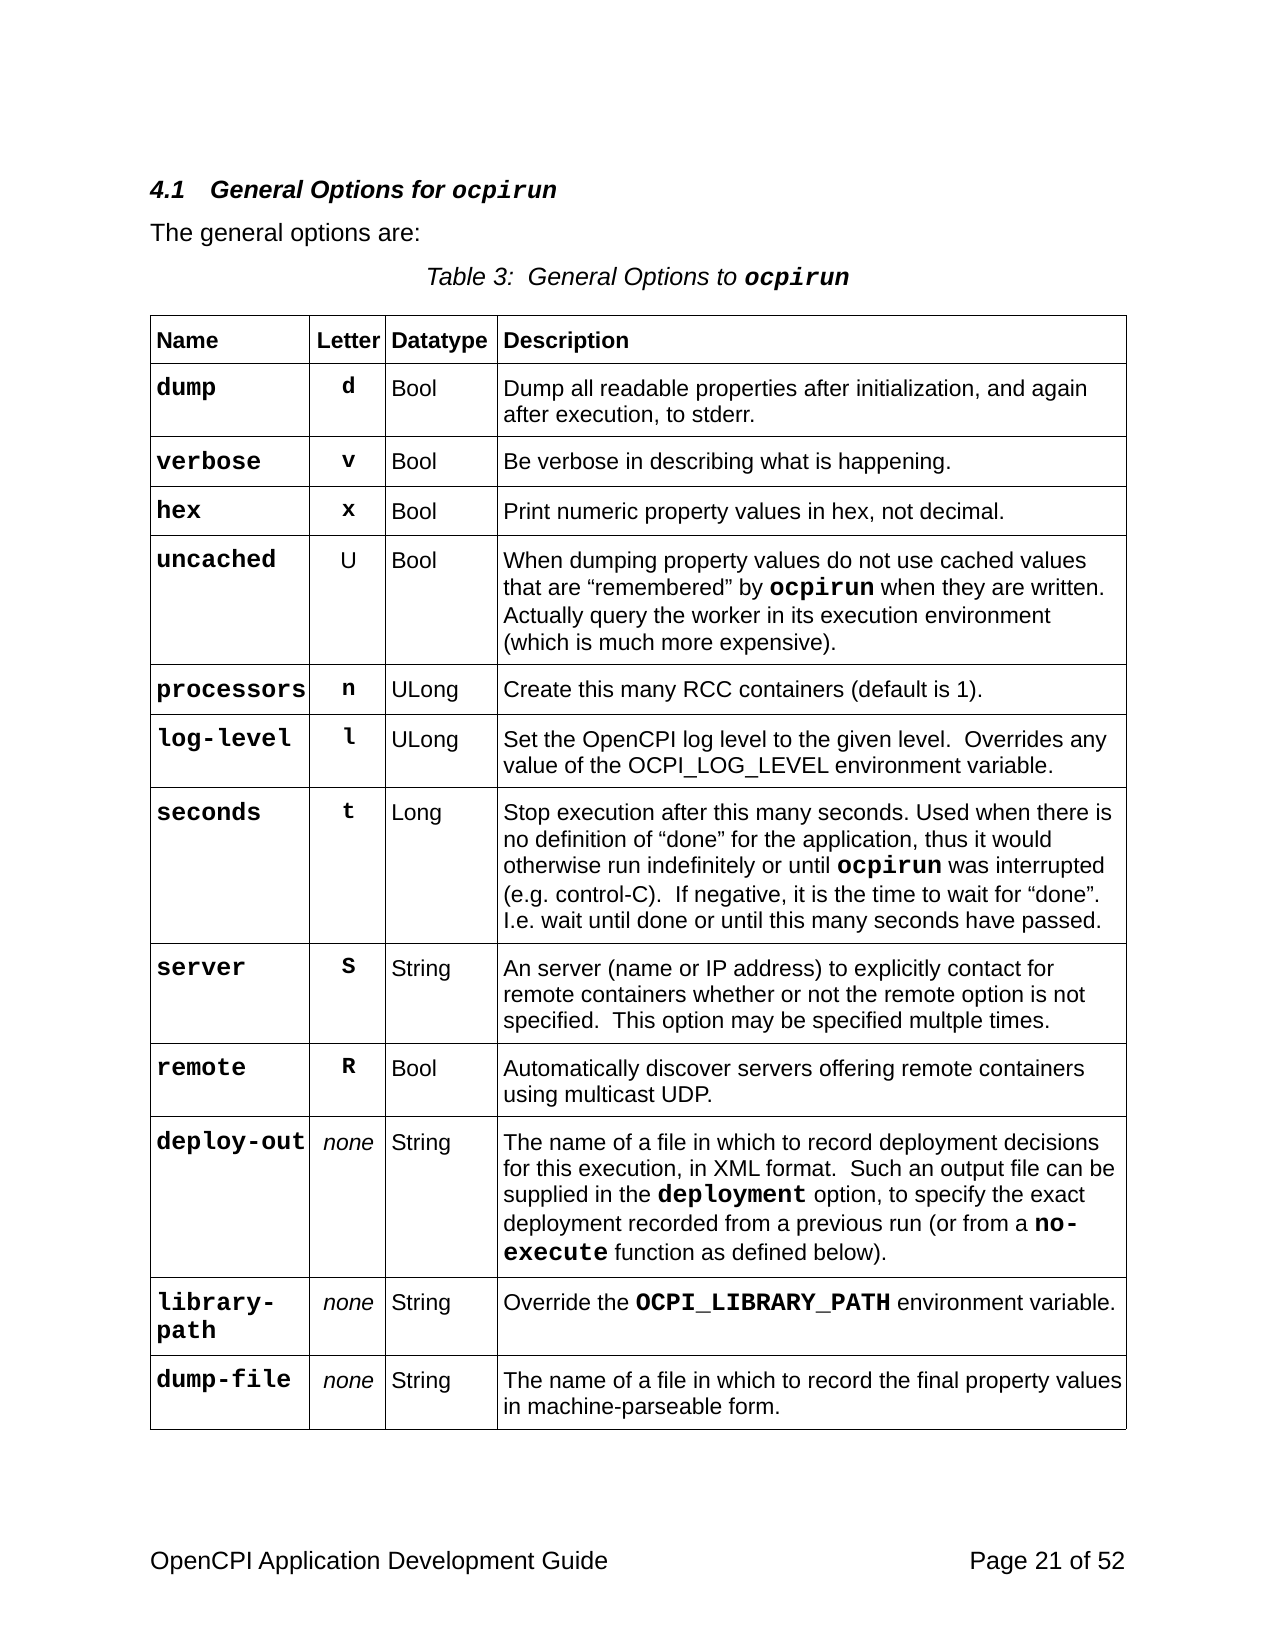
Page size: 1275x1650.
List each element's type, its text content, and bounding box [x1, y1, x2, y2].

table_cell deploy-out [151, 1117, 309, 1277]
table_cell dump-file [151, 1356, 309, 1428]
table_cell ULong [386, 715, 497, 787]
table_header Datatype [386, 316, 497, 362]
table_cell none [310, 1356, 385, 1428]
table_cell Dump all readable properties after initialization, and again after execution, to stderr. [498, 364, 1126, 436]
table_cell Bool [386, 536, 497, 664]
table_cell Long [386, 788, 497, 943]
table_cell l [310, 715, 385, 787]
table_cell seconds [151, 788, 309, 943]
table_cell x [310, 487, 385, 535]
table_cell R [310, 1044, 385, 1116]
table_header Letter [310, 316, 385, 362]
table_cell none [310, 1278, 385, 1355]
table_cell Create this many RCC containers (default is 1). [498, 665, 1126, 713]
table_cell verbose [151, 437, 309, 486]
table_cell When dumping property values do not use cached values that are “remembered” by ocpirun when they are written. Actually query the worker in its execution environment (which is much more expensive). [498, 536, 1126, 664]
table_cell processors [151, 665, 309, 713]
table_cell hex [151, 487, 309, 535]
text The general options are: [150, 218, 1125, 247]
table_cell Bool [386, 1044, 497, 1116]
table_cell t [310, 788, 385, 943]
table_cell d [310, 364, 385, 436]
table_cell Bool [386, 364, 497, 436]
table_header Name [151, 316, 309, 362]
table_cell Be verbose in describing what is happening. [498, 437, 1126, 486]
table_cell ULong [386, 665, 497, 713]
table_cell String [386, 1278, 497, 1355]
table_cell dump [151, 364, 309, 436]
table_cell log-level [151, 715, 309, 787]
table_cell String [386, 1117, 497, 1277]
table_cell Bool [386, 437, 497, 486]
table_cell Automatically discover servers offering remote containers using multicast UDP. [498, 1044, 1126, 1116]
text Table 3: General Options to ocpirun [150, 262, 1125, 293]
table_cell Override the OCPI_LIBRARY_PATH environment variable. [498, 1278, 1126, 1355]
table_cell The name of a file in which to record deployment decisions for this execution, in XML format. Such an output file can be supplied in the deployment option, to specify the exact deployment recorded from a previous run (or from a no-execute function as defined below). [498, 1117, 1126, 1277]
table_header Description [498, 316, 1126, 362]
table_cell Stop execution after this many seconds. Used when there is no definition of “done” for the application, thus it would otherwise run indefinitely or until ocpirun was interrupted (e.g. control-C). If negative, it is the time to wait for “done”. I.e. wait until done or until this many seconds have passed. [498, 788, 1126, 943]
table_cell library-path [151, 1278, 309, 1355]
table_cell Set the OpenCPI log level to the given level. Overrides any value of the OCPI_LOG_LEVEL environment variable. [498, 715, 1126, 787]
table_cell U [310, 536, 385, 664]
table_cell v [310, 437, 385, 486]
table_cell server [151, 944, 309, 1043]
table_cell S [310, 944, 385, 1043]
table_cell String [386, 1356, 497, 1428]
table_cell String [386, 944, 497, 1043]
table_cell n [310, 665, 385, 713]
table_cell Print numeric property values in hex, not decimal. [498, 487, 1126, 535]
table_cell Bool [386, 487, 497, 535]
subtitle General Options for ocpirun [150, 175, 1125, 206]
table_cell none [310, 1117, 385, 1277]
table_cell The name of a file in which to record the final property values in machine-parseable form. [498, 1356, 1126, 1428]
table_cell An server (name or IP address) to explicitly contact for remote containers whether or not the remote option is not specified. This option may be specified multple times. [498, 944, 1126, 1043]
table_cell uncached [151, 536, 309, 664]
table_cell remote [151, 1044, 309, 1116]
